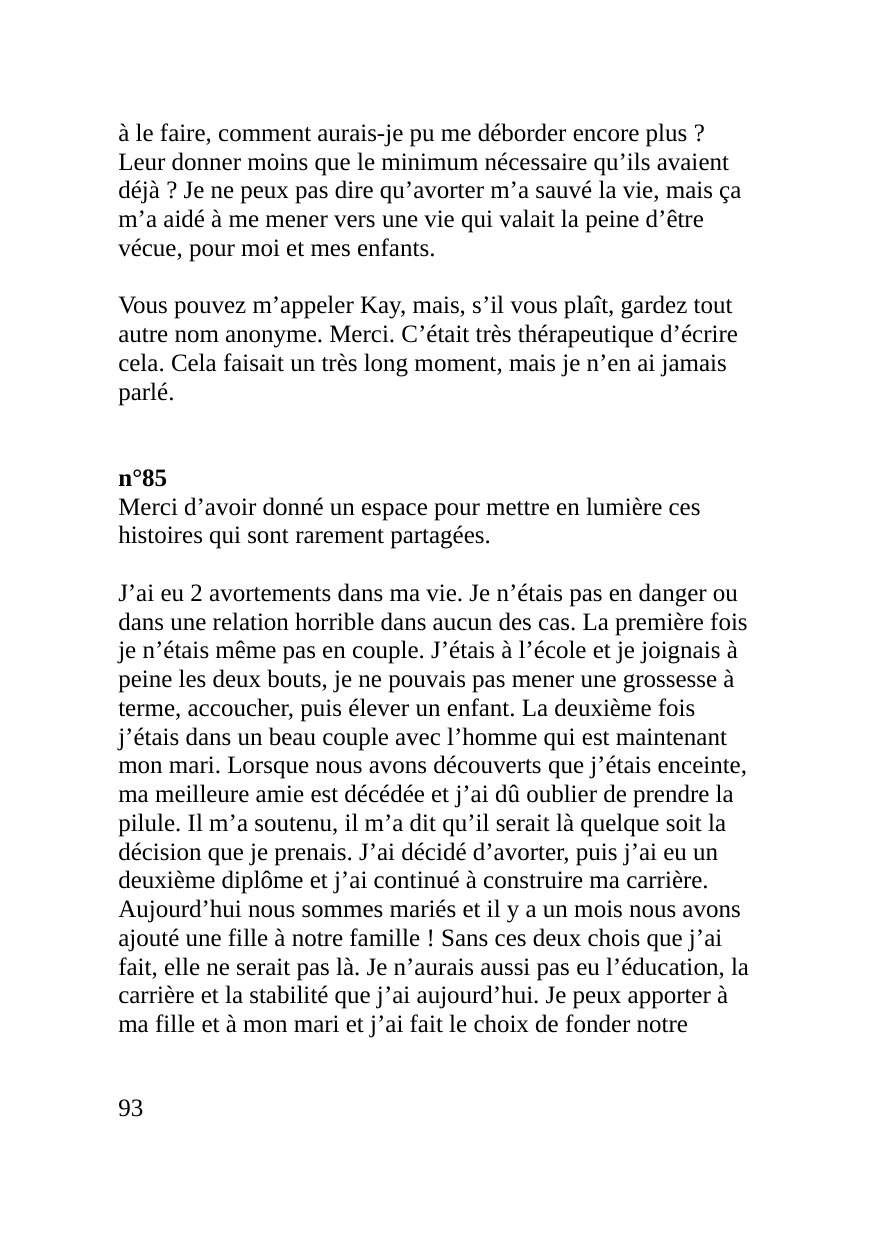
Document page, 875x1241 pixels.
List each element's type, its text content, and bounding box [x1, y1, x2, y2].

text Vous pouvez m’appeler Kay, mais, s’il vous plaît, gardez tout autre nom anonyme. Merci. C’était très thérapeutique d’écrire cela. Cela faisait un très long moment, mais je n’en ai jamais parlé. [118, 291, 756, 406]
text Merci d’avoir donné un espace pour mettre en lumière ces histoires qui sont rarement partagées. [118, 492, 756, 549]
text J’ai eu 2 avortements dans ma vie. Je n’étais pas en danger ou dans une relation horrible dans aucun des cas. La première fois je n’étais même pas en couple. J’étais à l’école et je joignais à peine les deux bouts, je ne pouvais pas mener une grossesse à terme, accoucher, puis élever un enfant. La deuxième fois j’étais dans un beau couple avec l’homme qui est maintenant mon mari. Lorsque nous avons découverts que j’étais enceinte, ma meilleure amie est décédée et j’ai dû oublier de prendre la pilule. Il m’a soutenu, il m’a dit qu’il serait là quelque soit la décision que je prenais. J’ai décidé d’avorter, puis j’ai eu un deuxième diplôme et j’ai continué à construire ma carrière. [118, 578, 756, 894]
text Aujourd’hui nous sommes mariés et il y a un mois nous avons ajouté une fille à notre famille ! Sans ces deux chois que j’ai fait, elle ne serait pas là. Je n’aurais aussi pas eu l’éducation, la carrière et la stabilité que j’ai aujourd’hui. Je peux apporter à ma fille et à mon mari et j’ai fait le choix de fonder notre [118, 894, 756, 1038]
text à le faire, comment aurais-je pu me déborder encore plus ? Leur donner moins que le minimum nécessaire qu’ils avaient déjà ? Je ne peux pas dire qu’avorter m’a sauvé la vie, mais ça m’a aidé à me mener vers une vie qui valait la peine d’être vécue, pour moi et mes enfants. [118, 118, 756, 262]
text n°85 [118, 463, 756, 492]
